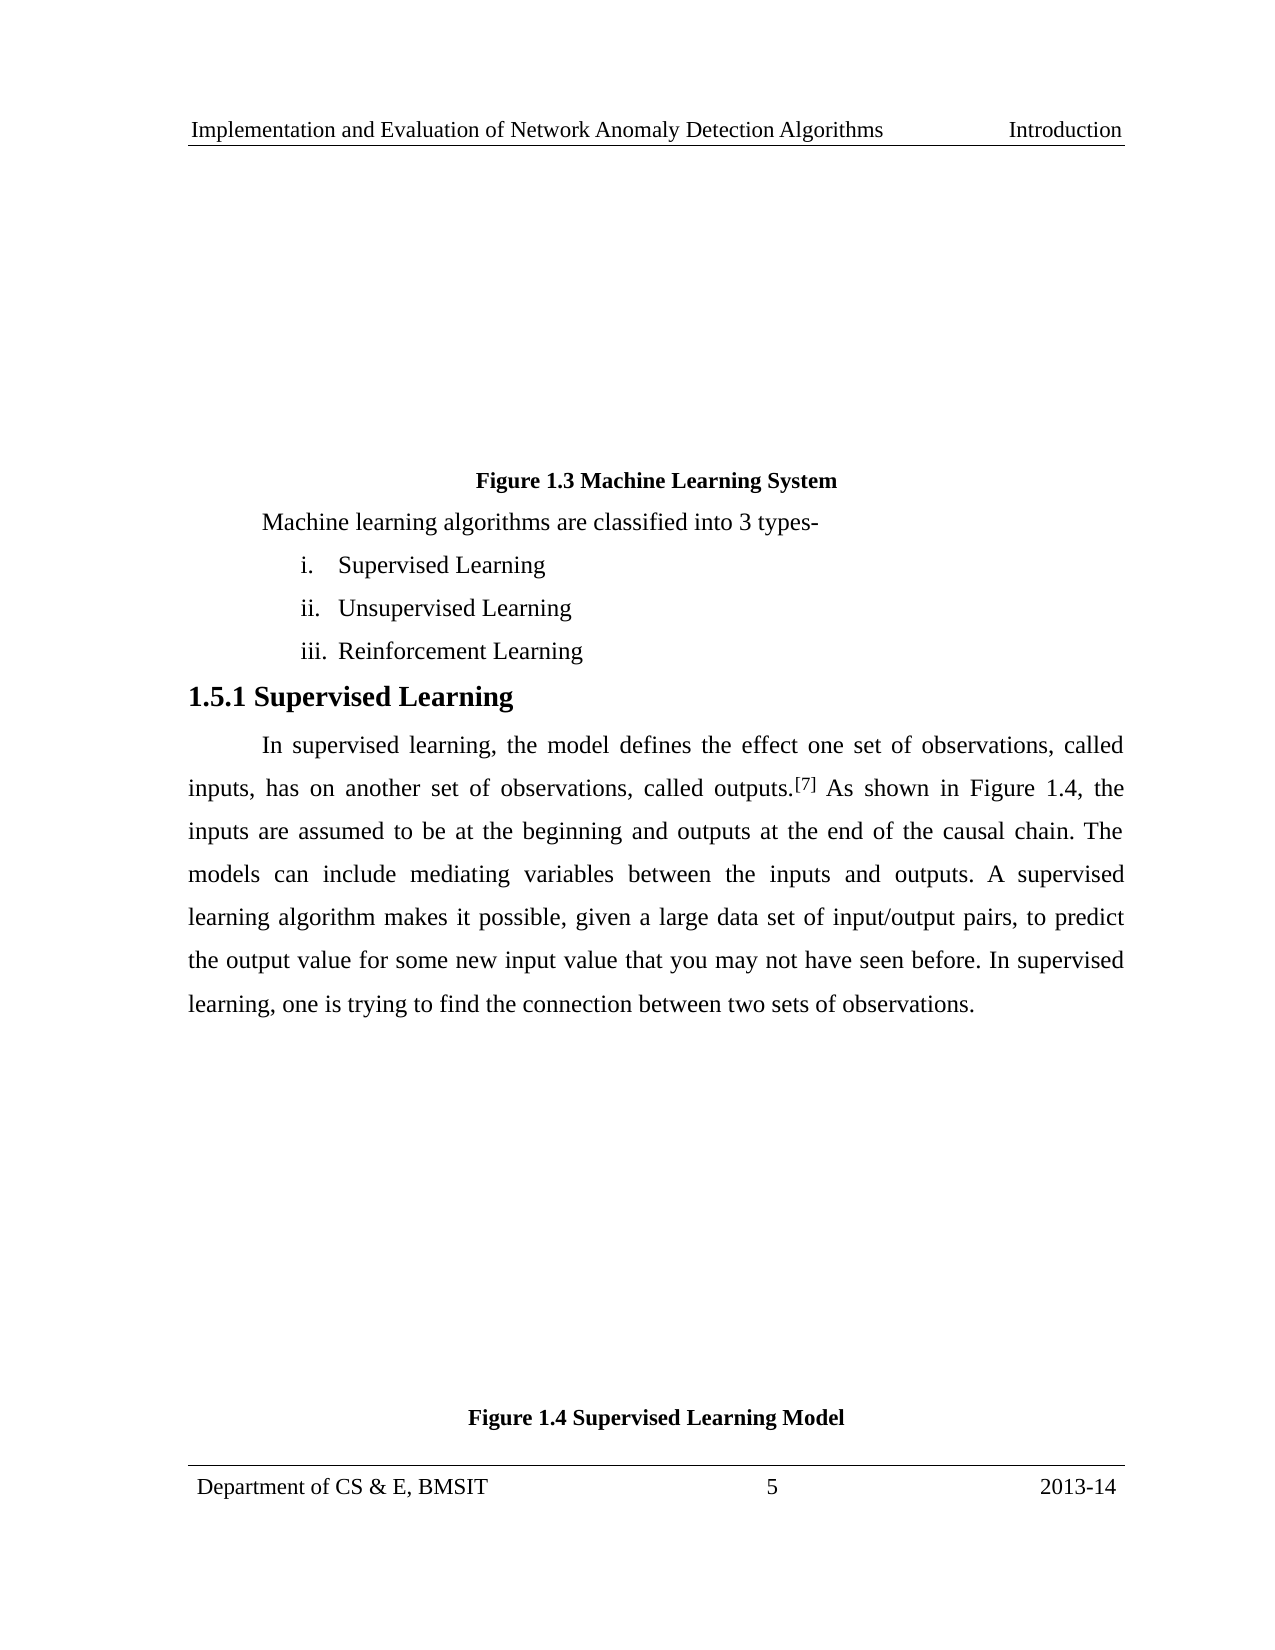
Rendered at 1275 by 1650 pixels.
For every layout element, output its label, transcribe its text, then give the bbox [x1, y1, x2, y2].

list Reinforcement Learning [300, 636, 1125, 665]
subtitle 1.5.1 Supervised Learning [188, 679, 1125, 713]
text In supervised learning, the model defines the effect one set of observations, called inputs, has on another set of observations, called outputs.[7] As shown in Figure 1.4, the inputs are assumed to be at the beginning and outputs at the end of the causal chain. The models can include mediating variables between the inputs and outputs. A supervised learning algorithm makes it possible, given a large data set of input/output pairs, to predict the output value for some new input value that you may not have seen before. In supervised learning, one is trying to find the connection between two sets of observations. [188, 730, 1125, 1017]
list Unsupervised Learning [300, 593, 1125, 622]
text Machine learning algorithms are classified into 3 types- [188, 507, 1125, 536]
text Figure 1.4 Supervised Learning Model [188, 1404, 1125, 1431]
text Figure 1.3 Machine Learning System [188, 468, 1125, 494]
list Supervised Learning [300, 550, 1125, 579]
